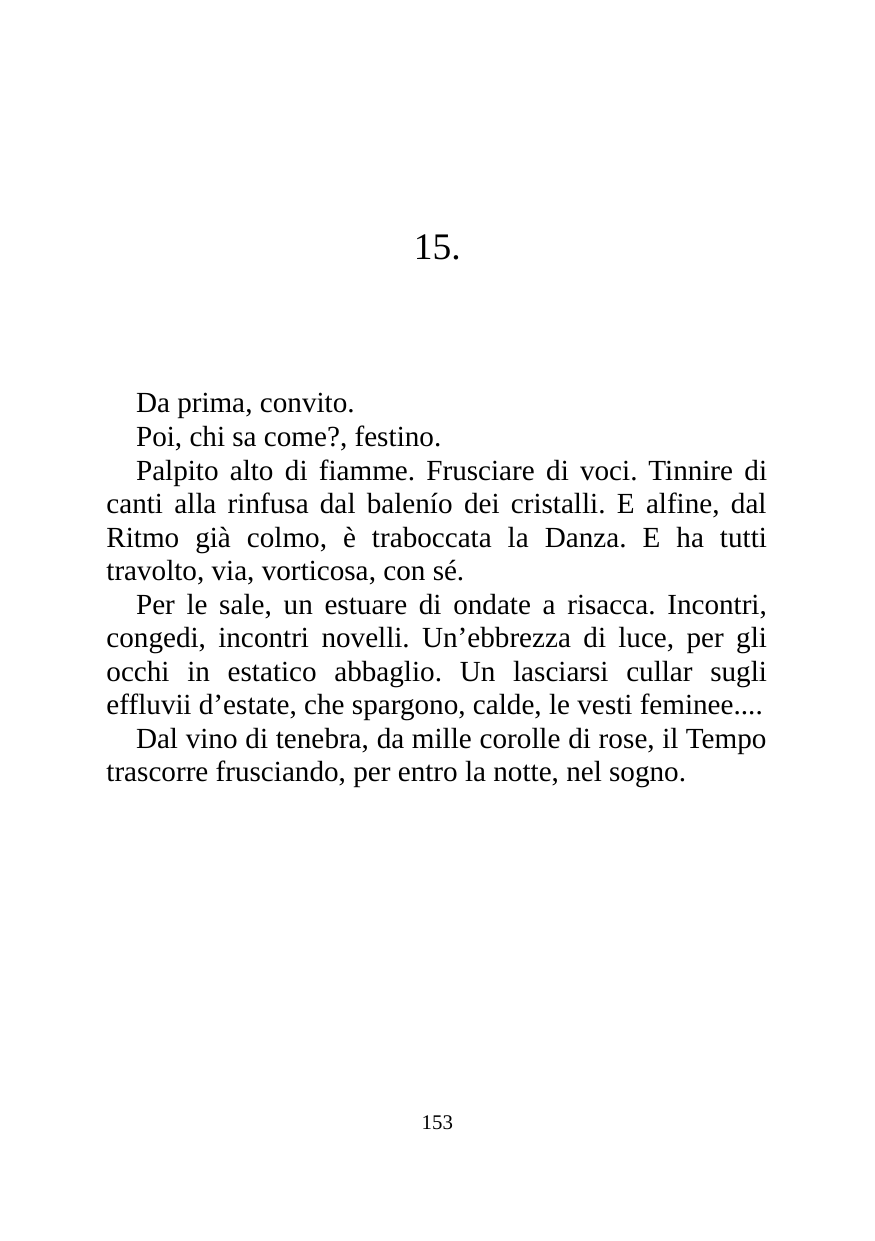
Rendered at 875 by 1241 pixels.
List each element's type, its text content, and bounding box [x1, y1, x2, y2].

text Per le sale, un estuare di ondate a risacca. Incontri, congedi, incontri novelli. Un’ebbrezza di luce, per gli occhi in estatico abbaglio. Un lasciarsi cullar sugli effluvii d’estate, che spargono, calde, le vesti feminee.... [106, 587, 768, 721]
text Poi, chi sa come?, festino. [106, 419, 768, 453]
text Palpito alto di fiamme. Frusciare di voci. Tinnire di canti alla rinfusa dal balenío dei cristalli. E alfine, dal Ritmo già colmo, è traboccata la Danza. E ha tutti travolto, via, vorticosa, con sé. [106, 453, 768, 587]
text Dal vino di tenebra, da mille corolle di rose, il Tempo trascorre frusciando, per entro la notte, nel sogno. [106, 721, 768, 788]
text Da prima, convito. [106, 386, 768, 419]
subtitle 15. [106, 224, 768, 267]
